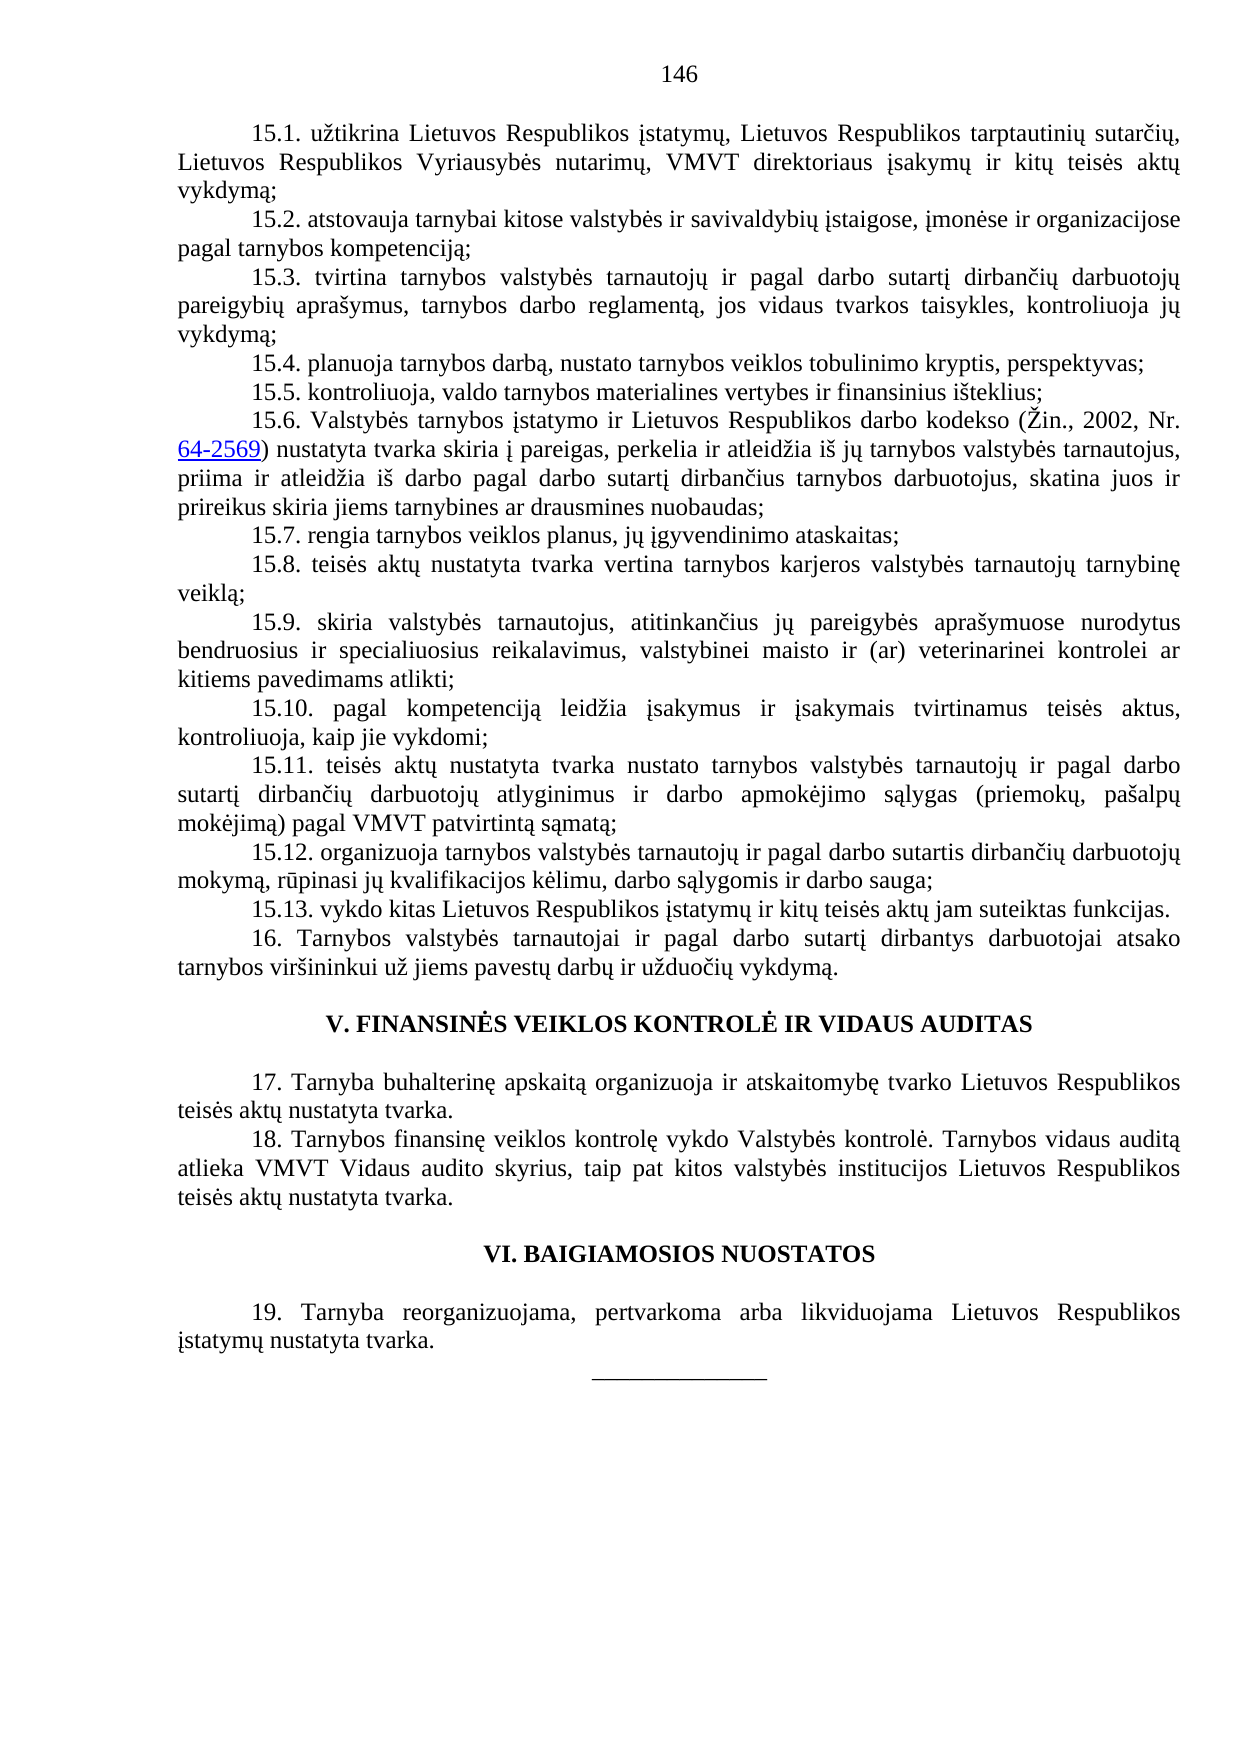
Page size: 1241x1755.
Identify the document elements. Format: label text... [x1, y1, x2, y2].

text 15.9. skiria valstybės tarnautojus, atitinkančius jų pareigybės aprašymuose nurodytus bendruosius ir specialiuosius reikalavimus, valstybinei maisto ir (ar) veterinarinei kontrolei ar kitiems pavedimams atlikti; [177, 607, 1181, 693]
text 18. Tarnybos finansinę veiklos kontrolę vykdo Valstybės kontrolė. Tarnybos vidaus auditą atlieka VMVT Vidaus audito skyrius, taip pat kitos valstybės institucijos Lietuvos Respublikos teisės aktų nustatyta tvarka. [177, 1124, 1181, 1211]
text 15.12. organizuoja tarnybos valstybės tarnautojų ir pagal darbo sutartis dirbančių darbuotojų mokymą, rūpinasi jų kvalifikacijos kėlimu, darbo sąlygomis ir darbo sauga; [177, 837, 1181, 894]
text 15.2. atstovauja tarnybai kitose valstybės ir savivaldybių įstaigose, įmonėse ir organizacijose pagal tarnybos kompetenciją; [177, 204, 1181, 262]
text 15.13. vykdo kitas Lietuvos Respublikos įstatymų ir kitų teisės aktų jam suteiktas funkcijas. [177, 894, 1181, 923]
text 16. Tarnybos valstybės tarnautojai ir pagal darbo sutartį dirbantys darbuotojai atsako tarnybos viršininkui už jiems pavestų darbų ir užduočių vykdymą. [177, 923, 1181, 981]
text 15.5. kontroliuoja, valdo tarnybos materialines vertybes ir finansinius išteklius; [177, 377, 1181, 406]
text 15.8. teisės aktų nustatyta tvarka vertina tarnybos karjeros valstybės tarnautojų tarnybinę veiklą; [177, 549, 1181, 607]
text 17. Tarnyba buhalterinę apskaitą organizuoja ir atskaitomybę tvarko Lietuvos Respublikos teisės aktų nustatyta tvarka. [177, 1067, 1181, 1124]
text 15.7. rengia tarnybos veiklos planus, jų įgyvendinimo ataskaitas; [177, 521, 1181, 549]
text 15.1. užtikrina Lietuvos Respublikos įstatymų, Lietuvos Respublikos tarptautinių sutarčių, Lietuvos Respublikos Vyriausybės nutarimų, VMVT direktoriaus įsakymų ir kitų teisės aktų vykdymą; [177, 118, 1181, 204]
text 15.3. tvirtina tarnybos valstybės tarnautojų ir pagal darbo sutartį dirbančių darbuotojų pareigybių aprašymus, tarnybos darbo reglamentą, jos vidaus tvarkos taisykles, kontroliuoja jų vykdymą; [177, 262, 1181, 348]
text 15.10. pagal kompetenciją leidžia įsakymus ir įsakymais tvirtinamus teisės aktus, kontroliuoja, kaip jie vykdomi; [177, 693, 1181, 751]
text 15.6. Valstybės tarnybos įstatymo ir Lietuvos Respublikos darbo kodekso (Žin., 2002, Nr. 64-2569) nustatyta tvarka skiria į pareigas, perkelia ir atleidžia iš jų tarnybos valstybės tarnautojus, priima ir atleidžia iš darbo pagal darbo sutartį dirbančius tarnybos darbuotojus, skatina juos ir prireikus skiria jiems tarnybines ar drausmines nuobaudas; [177, 406, 1181, 521]
text ______________ [177, 1354, 1181, 1383]
text 15.11. teisės aktų nustatyta tvarka nustato tarnybos valstybės tarnautojų ir pagal darbo sutartį dirbančių darbuotojų atlyginimus ir darbo apmokėjimo sąlygas (priemokų, pašalpų mokėjimą) pagal VMVT patvirtintą sąmatą; [177, 751, 1181, 837]
text VI. BAIGIAMOSIOS NUOSTATOS [177, 1239, 1181, 1268]
text 15.4. planuoja tarnybos darbą, nustato tarnybos veiklos tobulinimo kryptis, perspektyvas; [177, 348, 1181, 377]
text V. FINANSINĖS VEIKLOS KONTROLĖ IR VIDAUS AUDITAS [177, 1009, 1181, 1038]
text 19. Tarnyba reorganizuojama, pertvarkoma arba likviduojama Lietuvos Respublikos įstatymų nustatyta tvarka. [177, 1297, 1181, 1354]
